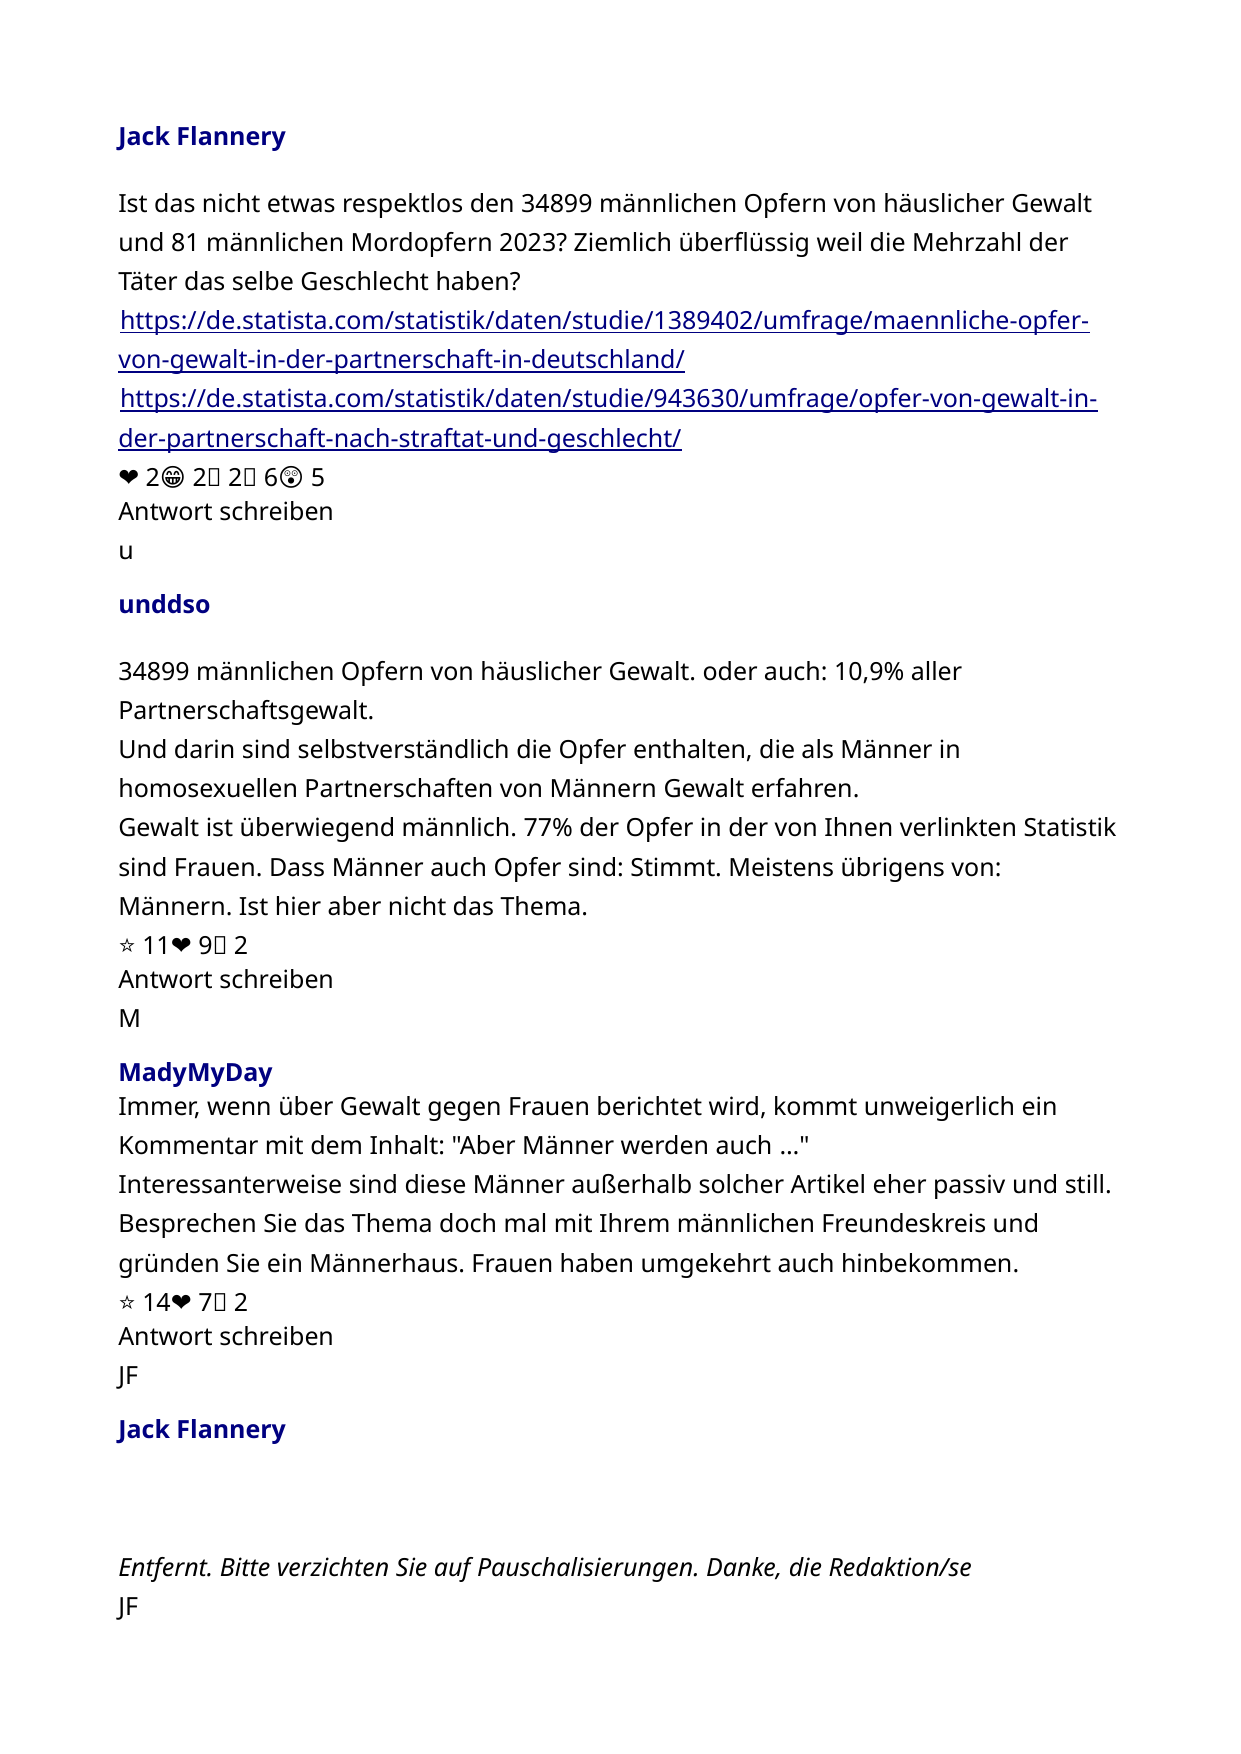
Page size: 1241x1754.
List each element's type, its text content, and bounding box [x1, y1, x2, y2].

text Antwort schreiben [118, 962, 1122, 996]
text 34899 männlichen Opfern von häuslicher Gewalt. oder auch: 10,9% aller Partnerschaftsgewalt. Und darin sind selbstverständlich die Opfer enthalten, die als Männer in homosexuellen Partnerschaften von Männern Gewalt erfahren. Gewalt ist überwiegend männlich. 77% der Opfer in der von Ihnen verlinkten Statistik sind Frauen. Dass Männer auch Opfer sind: Stimmt. Meistens übrigens von: Männern. Ist hier aber nicht das Thema. [118, 653, 1122, 922]
text Antwort schreiben [118, 493, 1122, 527]
text ❤️ 2😁 2🙁 2🤨 6😲 5 [118, 459, 1122, 493]
text Entfernt. Bitte verzichten Sie auf Pauschalisierungen. Danke, die Redaktion/se [118, 1550, 1122, 1584]
subtitle unddso [118, 586, 1122, 620]
text Ist das nicht etwas respektlos den 34899 männlichen Opfern von häuslicher Gewalt und 81 männlichen Mordopfern 2023? Ziemlich überflüssig weil die Mehrzahl der Täter das selbe Geschlecht haben? [118, 185, 1122, 298]
text JF [118, 1589, 1122, 1623]
text Immer, wenn über Gewalt gegen Frauen berichtet wird, kommt unweigerlich ein Kommentar mit dem Inhalt: "Aber Männer werden auch …" Interessanterweise sind diese Männer außerhalb solcher Artikel eher passiv und still. Besprechen Sie das Thema doch mal mit Ihrem männlichen Freundeskreis und gründen Sie ein Männerhaus. Frauen haben umgekehrt auch hinbekommen. [118, 1089, 1122, 1279]
text ⭐️ 11❤️ 9🤨 2 [118, 928, 1122, 962]
subtitle MadyMyDay [118, 1054, 1122, 1089]
text M [118, 1001, 1122, 1035]
text u [118, 533, 1122, 567]
text JF [118, 1358, 1122, 1392]
subtitle Jack Flannery [118, 1411, 1122, 1446]
text Antwort schreiben [118, 1318, 1122, 1353]
text https://de.statista.com/statistik/daten/studie/1389402/umfrage/maennliche-opfer-von-gewalt-in-der-partnerschaft-in-deutschland/ [118, 303, 1122, 376]
subtitle Jack Flannery [118, 118, 1122, 152]
text https://de.statista.com/statistik/daten/studie/943630/umfrage/opfer-von-gewalt-in-der-partnerschaft-nach-straftat-und-geschlecht/ [118, 381, 1122, 454]
text ⭐️ 14❤️ 7🤨 2 [118, 1284, 1122, 1318]
